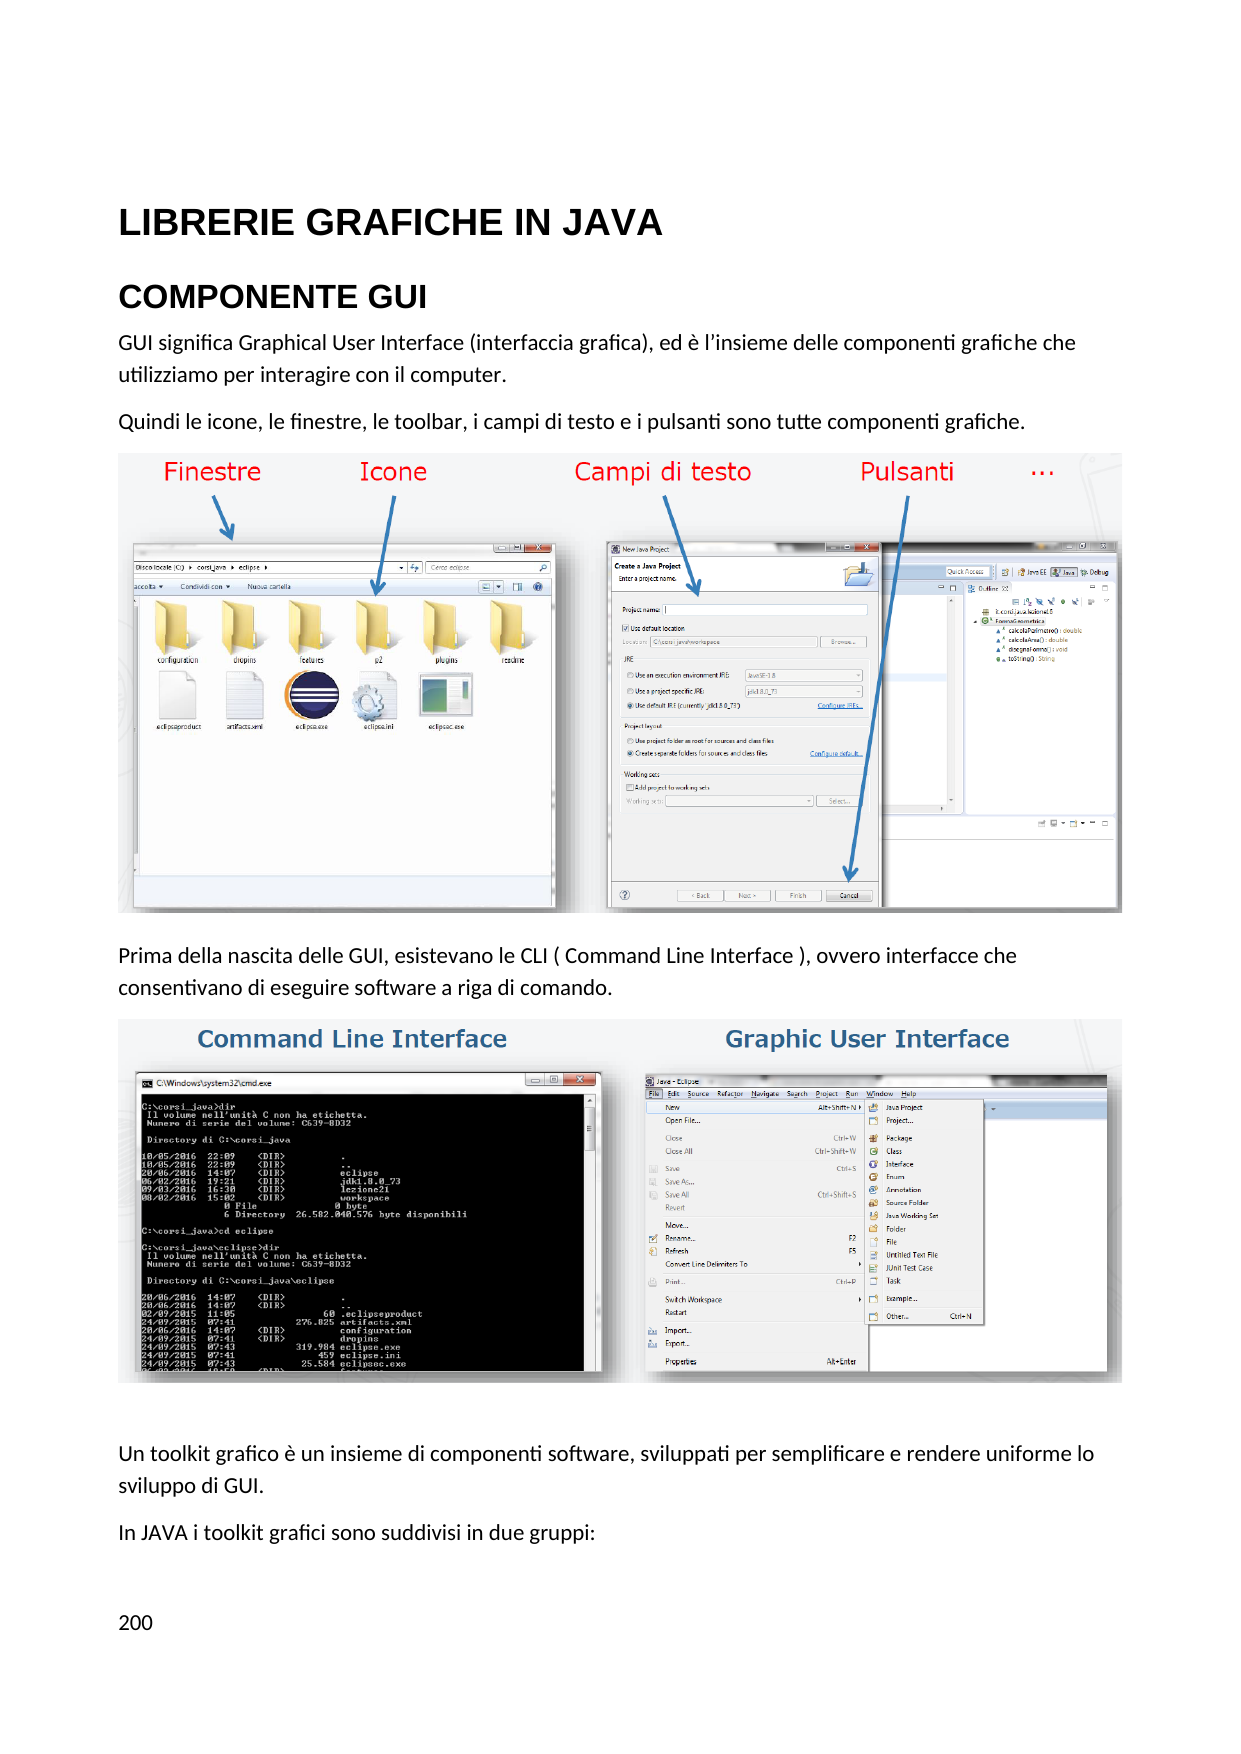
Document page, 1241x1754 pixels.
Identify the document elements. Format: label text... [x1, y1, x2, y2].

text GUI significa Graphical User Interface (interfaccia grafica), ed è l’insieme delle componenti grafiche che utilizziamo per interagire con il computer. [118, 328, 1122, 388]
text Un toolkit grafico è un insieme di componenti software, sviluppati per semplificare e rendere uniforme lo sviluppo di GUI. [118, 1439, 1122, 1499]
text In JAVA i toolkit grafici sono suddivisi in due gruppi: [118, 1518, 1122, 1546]
subtitle LIBRERIE GRAFICHE IN JAVA [118, 200, 1122, 244]
text Prima della nascita delle GUI, esistevano le CLI ( Command Line Interface ), ovvero interfacce che consentivano di eseguire software a riga di comando. [118, 941, 1122, 1001]
picture [118, 453, 1123, 913]
subtitle COMPONENTE GUI [118, 277, 1122, 316]
text Quindi le icone, le finestre, le toolbar, i campi di testo e i pulsanti sono tutte componenti grafiche. [118, 407, 1122, 435]
picture [118, 1019, 1123, 1383]
